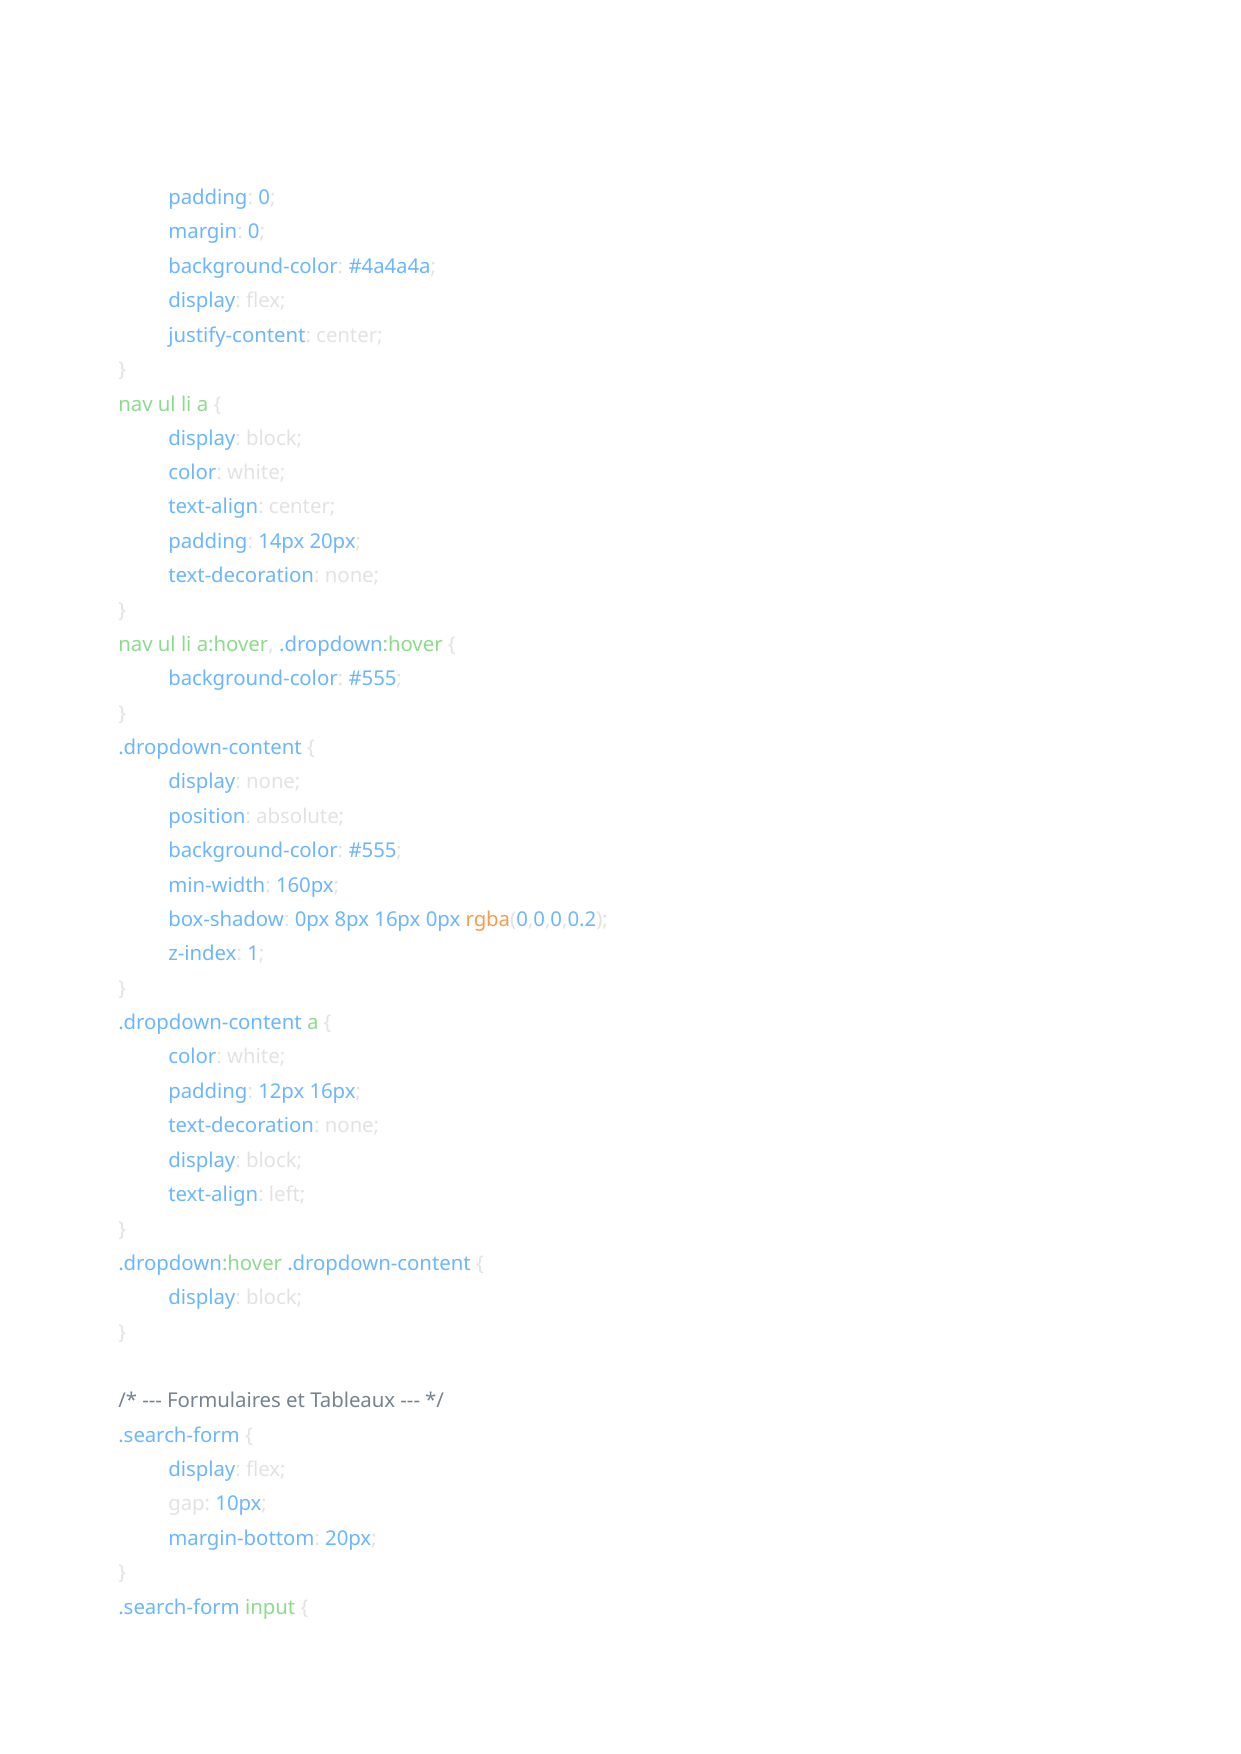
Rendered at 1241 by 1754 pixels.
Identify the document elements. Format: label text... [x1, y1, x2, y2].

text position: absolute; [118, 795, 1122, 829]
text } [118, 1208, 1122, 1242]
text margin: 0; [118, 211, 1122, 245]
text .dropdown:hover .dropdown-content { [118, 1242, 1122, 1276]
text } [118, 348, 1122, 383]
text nav ul li a:hover, .dropdown:hover { [118, 623, 1122, 658]
text text-decoration: none; [118, 554, 1122, 589]
text display: block; [118, 1139, 1122, 1173]
text display: block; [118, 417, 1122, 451]
text text-decoration: none; [118, 1104, 1122, 1139]
text z-index: 1; [118, 933, 1122, 967]
text display: flex; [118, 279, 1122, 314]
text .search-form input { [118, 1586, 1122, 1620]
text text-align: center; [118, 486, 1122, 520]
text gap: 10px; [118, 1483, 1122, 1517]
text } [118, 1551, 1122, 1586]
text padding: 12px 16px; [118, 1070, 1122, 1104]
text display: block; [118, 1276, 1122, 1311]
text /* --- Formulaires et Tableaux --- */ [118, 1379, 1122, 1414]
text display: flex; [118, 1448, 1122, 1483]
text color: white; [118, 1036, 1122, 1070]
text .search-form { [118, 1414, 1122, 1448]
text background-color: #555; [118, 829, 1122, 864]
text padding: 14px 20px; [118, 520, 1122, 554]
text display: none; [118, 761, 1122, 795]
text color: white; [118, 451, 1122, 486]
text justify-content: center; [118, 314, 1122, 348]
text } [118, 967, 1122, 1001]
text margin-bottom: 20px; [118, 1517, 1122, 1551]
text min-width: 160px; [118, 864, 1122, 898]
text box-shadow: 0px 8px 16px 0px rgba(0,0,0,0.2); [118, 898, 1122, 933]
text text-align: left; [118, 1173, 1122, 1208]
text } [118, 1311, 1122, 1345]
text padding: 0; [118, 176, 1122, 211]
text } [118, 589, 1122, 623]
text .dropdown-content { [118, 726, 1122, 761]
text background-color: #555; [118, 658, 1122, 692]
text nav ul li a { [118, 383, 1122, 417]
text } [118, 692, 1122, 726]
text .dropdown-content a { [118, 1001, 1122, 1036]
text background-color: #4a4a4a; [118, 245, 1122, 279]
